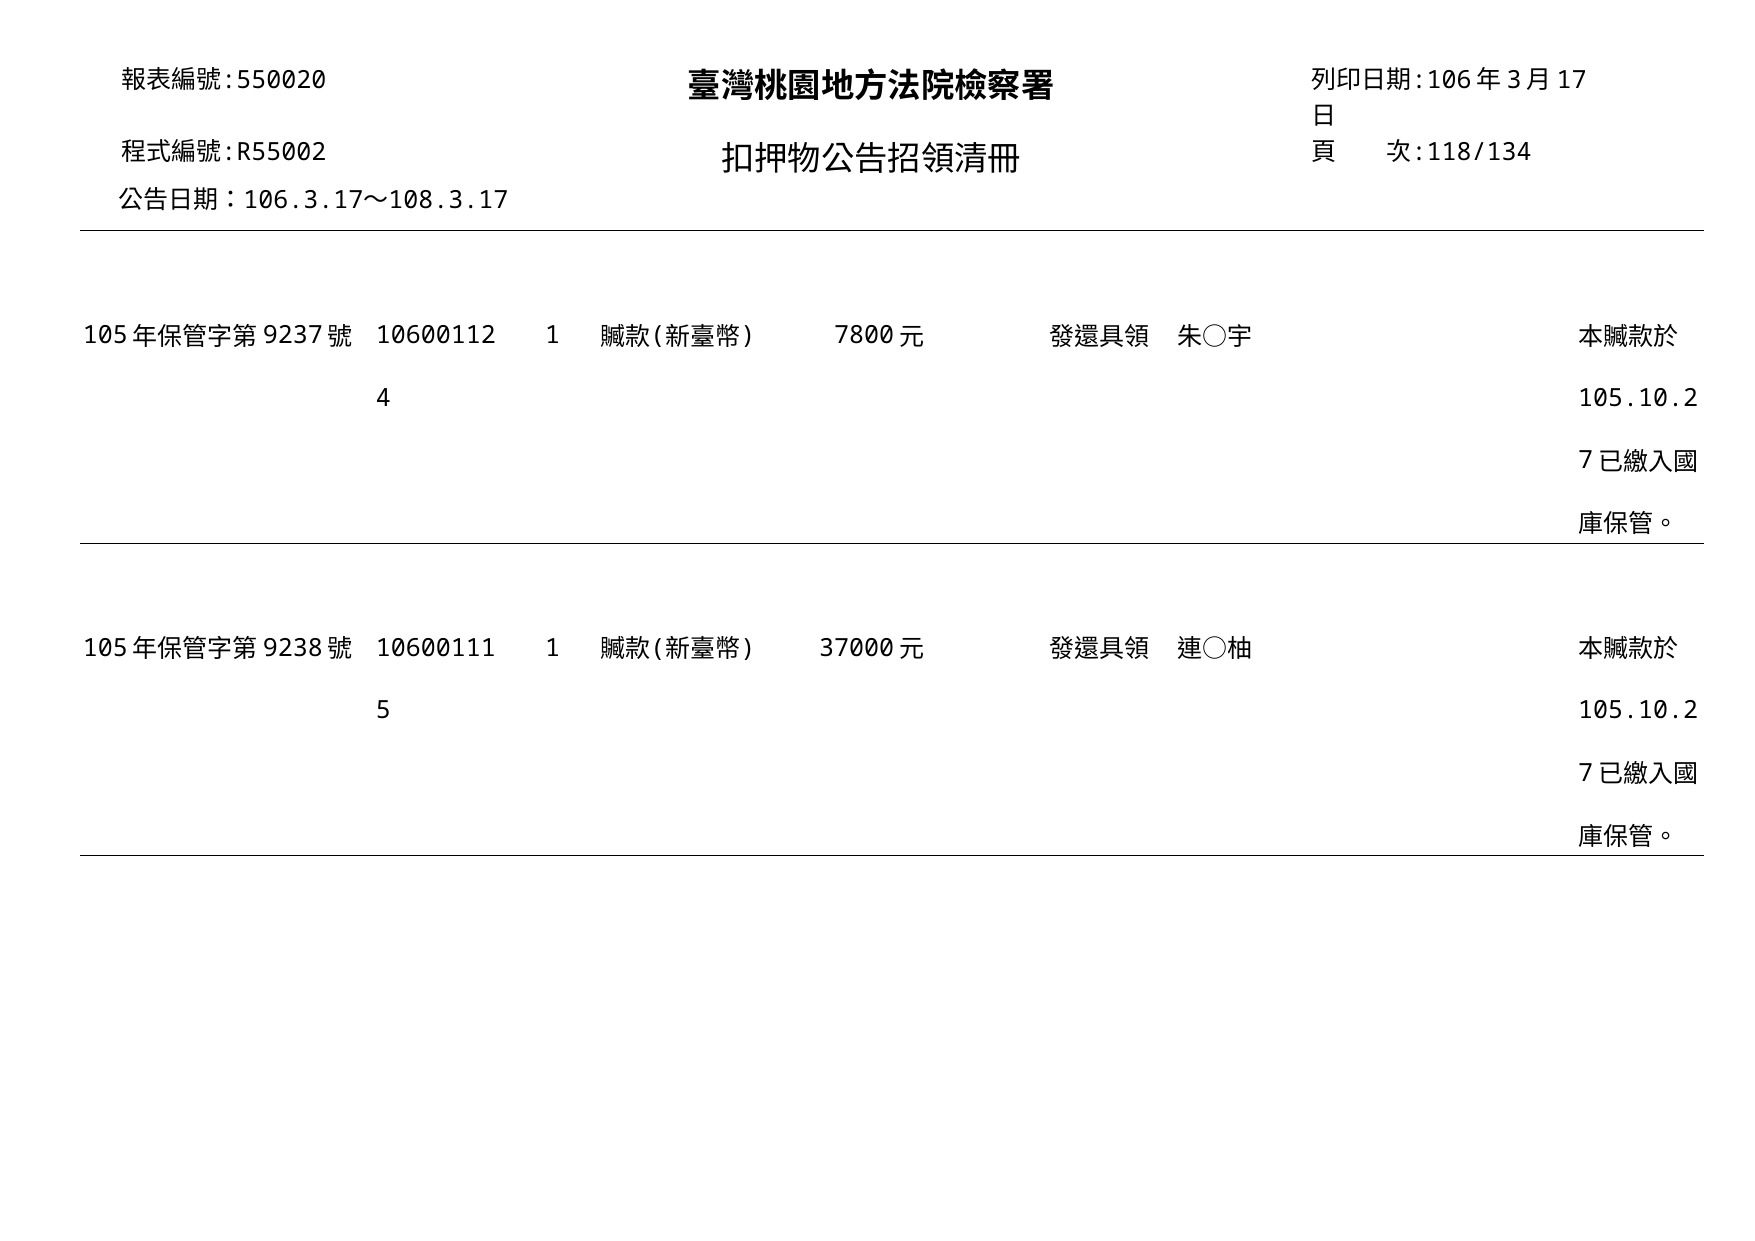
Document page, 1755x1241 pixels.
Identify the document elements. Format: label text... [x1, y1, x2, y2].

table_cell 本贓款於105.10.27已繳入國庫保管。 [1575, 544, 1704, 855]
table_cell 發還具領 [1046, 544, 1175, 855]
table_cell [927, 544, 1046, 855]
table_cell 贓款(新臺幣) [597, 544, 807, 855]
table_cell 贓款(新臺幣) [597, 231, 807, 542]
table_cell [927, 231, 1046, 542]
table_cell 本贓款於105.10.27已繳入國庫保管。 [1575, 231, 1704, 542]
table_cell 1 [507, 544, 597, 855]
table_cell 1 [507, 231, 597, 542]
table_cell 106001115 [373, 544, 507, 855]
table_cell 發還具領 [1046, 231, 1175, 542]
table_cell [1317, 544, 1575, 855]
table_cell 連○柚 [1175, 544, 1317, 855]
table_cell 105年保管字第9237號 [80, 231, 373, 542]
table_cell 朱○宇 [1175, 231, 1317, 542]
table_cell 7800元 [808, 231, 927, 542]
table_cell [1317, 231, 1575, 542]
table_cell 106001124 [373, 231, 507, 542]
table_cell 105年保管字第9238號 [80, 544, 373, 855]
table_cell 37000元 [808, 544, 927, 855]
